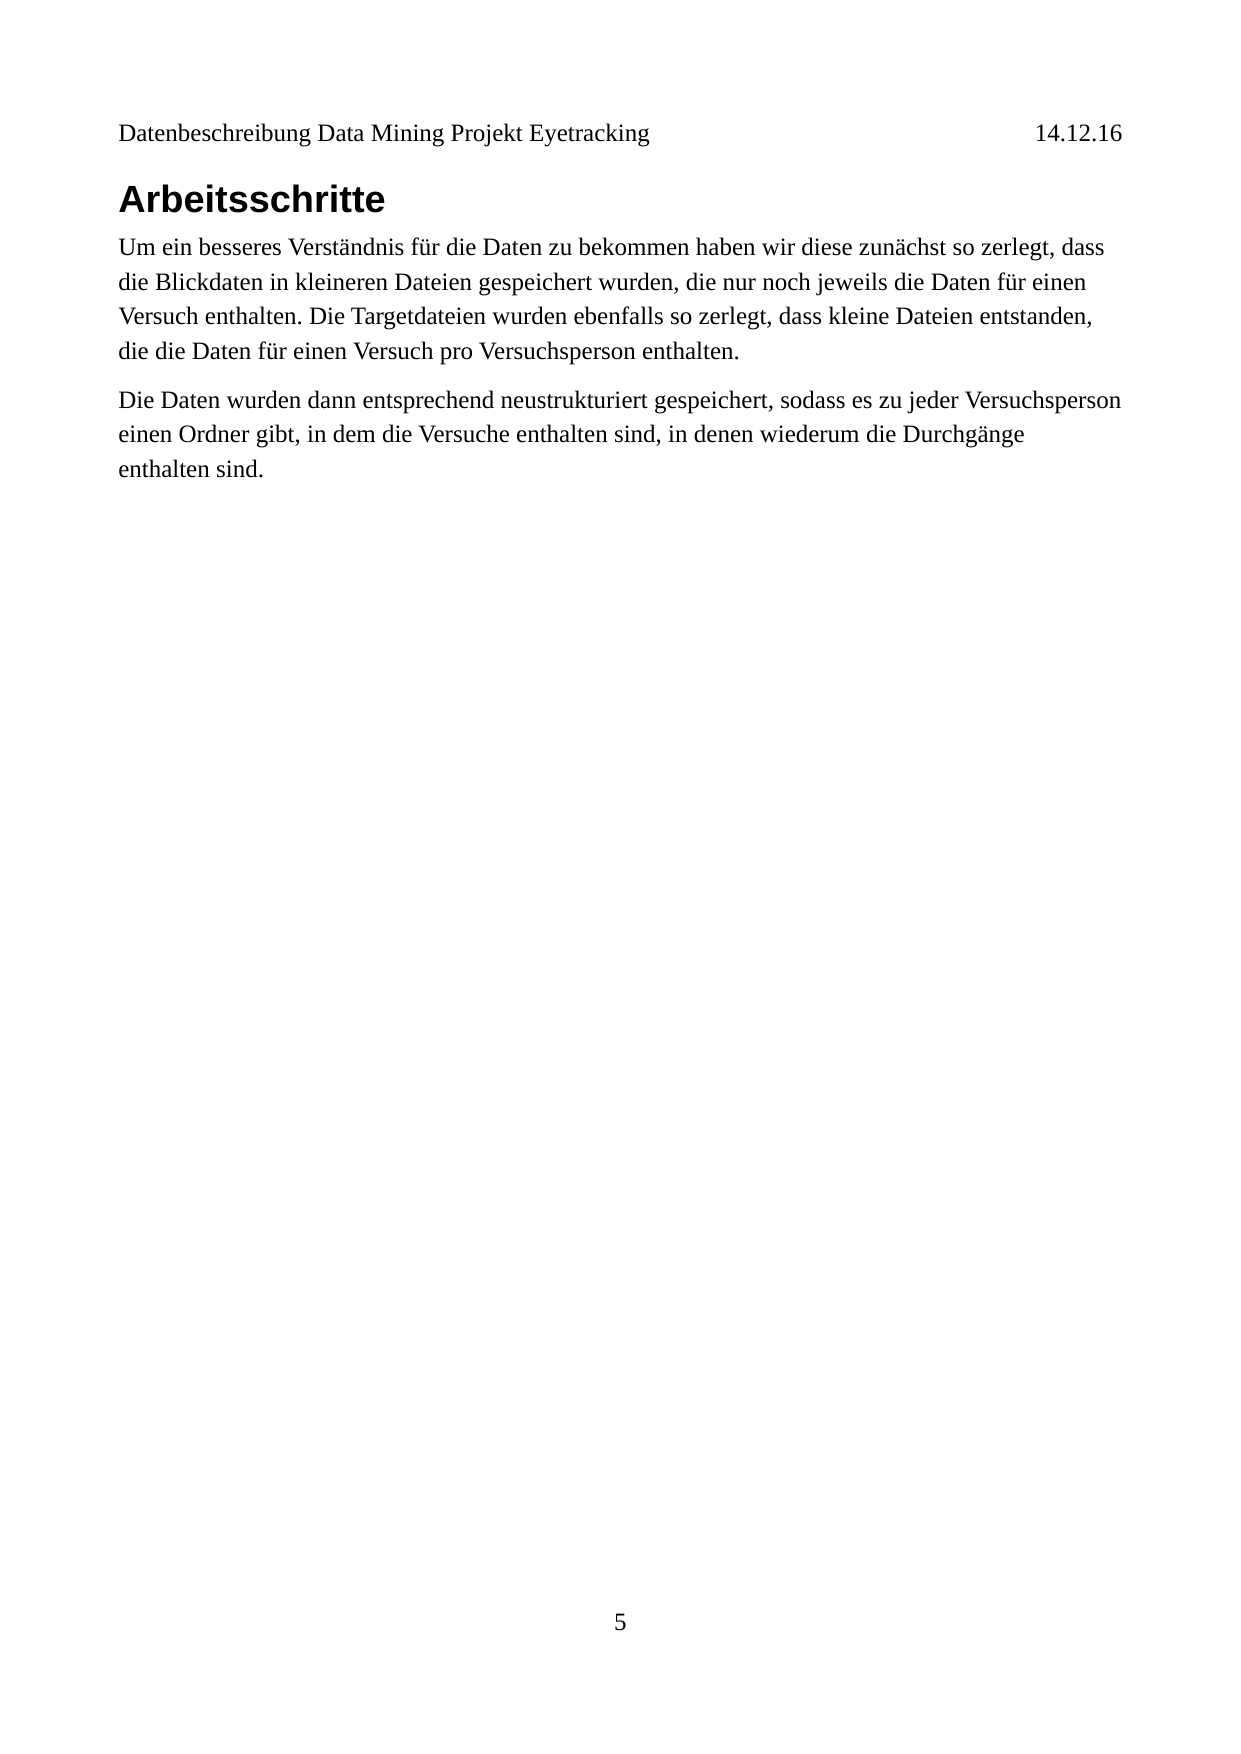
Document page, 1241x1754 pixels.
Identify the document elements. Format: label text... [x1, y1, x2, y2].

text Um ein besseres Verständnis für die Daten zu bekommen haben wir diese zunächst so zerlegt, dass die Blickdaten in kleineren Dateien gespeichert wurden, die nur noch jeweils die Daten für einen Versuch enthalten. Die Targetdateien wurden ebenfalls so zerlegt, dass kleine Dateien entstanden, die die Daten für einen Versuch pro Versuchsperson enthalten. [118, 232, 1122, 365]
subtitle Arbeitsschritte [118, 176, 1122, 220]
text Die Daten wurden dann entsprechend neustrukturiert gespeichert, sodass es zu jeder Versuchsperson einen Ordner gibt, in dem die Versuche enthalten sind, in denen wiederum die Durchgänge enthalten sind. [118, 385, 1122, 483]
